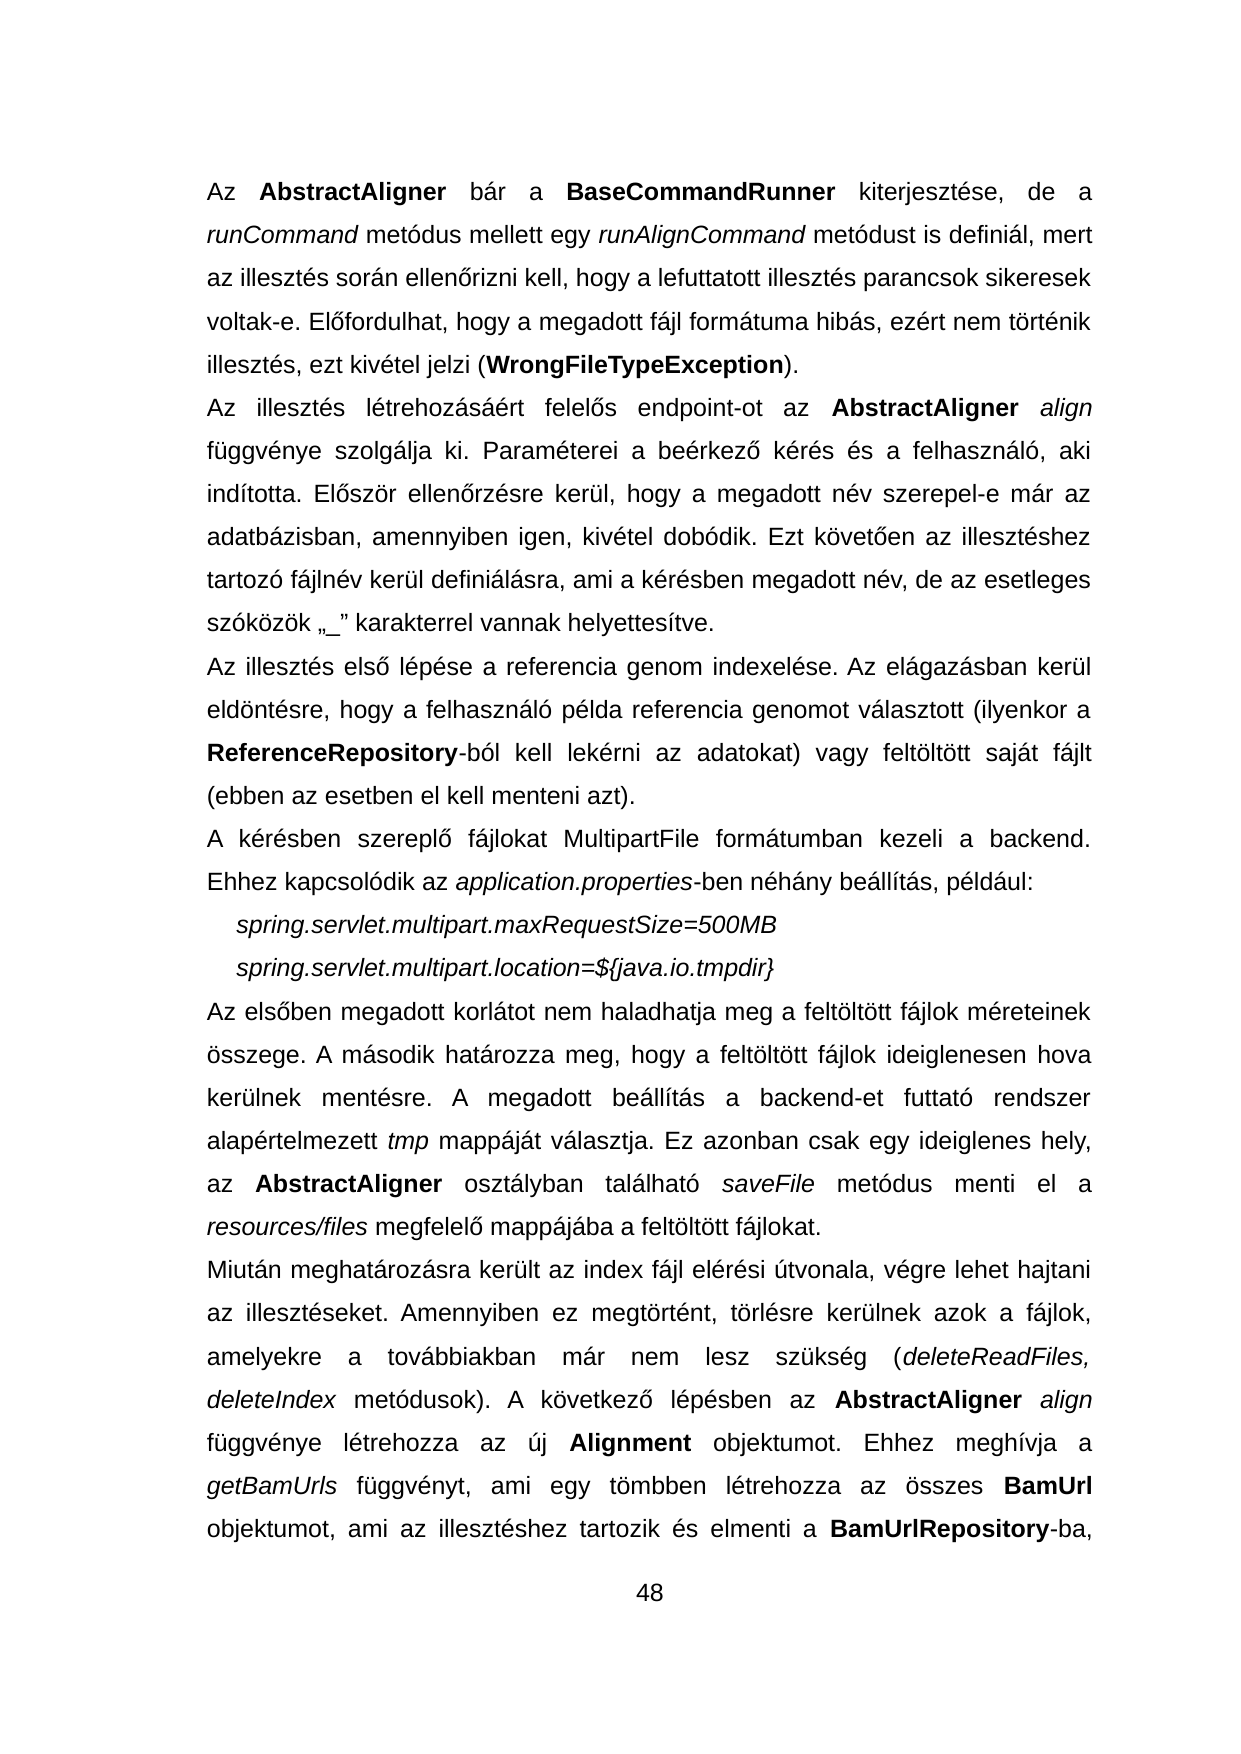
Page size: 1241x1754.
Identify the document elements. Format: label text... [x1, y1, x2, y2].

text spring.servlet.multipart.location=${java.io.tmpdir} [236, 953, 1093, 982]
text Miután meghatározásra került az index fájl elérési útvonala, végre lehet hajtani az illesztéseket. Amennyiben ez megtörtént, törlésre kerülnek azok a fájlok, amelyekre a továbbiakban már nem lesz szükség (deleteReadFiles, deleteIndex metódusok). A következő lépésben az AbstractAligner align függvénye létrehozza az új Alignment objektumot. Ehhez meghívja a getBamUrls függvényt, ami egy tömbben létrehozza az összes BamUrl objektumot, ami az illesztéshez tartozik és elmenti a BamUrlRepository-ba, [207, 1255, 1093, 1543]
text Az elsőben megadott korlátot nem haladhatja meg a feltöltött fájlok méreteinek összege. A második határozza meg, hogy a feltöltött fájlok ideiglenesen hova kerülnek mentésre. A megadott beállítás a backend-et futtató rendszer alapértelmezett tmp mappáját választja. Ez azonban csak egy ideiglenes hely, az AbstractAligner osztályban található saveFile metódus menti el a resources/files megfelelő mappájába a feltöltött fájlokat. [207, 996, 1093, 1241]
text Az illesztés első lépése a referencia genom indexelése. Az elágazásban kerül eldöntésre, hogy a felhasználó példa referencia genomot választott (ilyenkor a ReferenceRepository-ból kell lekérni az adatokat) vagy feltöltött saját fájlt (ebben az esetben el kell menteni azt). [207, 651, 1093, 809]
text Az illesztés létrehozásáért felelős endpoint-ot az AbstractAligner align függvénye szolgálja ki. Paraméterei a beérkező kérés és a felhasználó, aki indította. Először ellenőrzésre kerül, hogy a megadott név szerepel-e már az adatbázisban, amennyiben igen, kivétel dobódik. Ezt követően az illesztéshez tartozó fájlnév kerül definiálásra, ami a kérésben megadott név, de az esetleges szóközök „_” karakterrel vannak helyettesítve. [207, 393, 1093, 637]
text spring.servlet.multipart.maxRequestSize=500MB [236, 910, 1093, 939]
text Az AbstractAligner bár a BaseCommandRunner kiterjesztése, de a runCommand metódus mellett egy runAlignCommand metódust is definiál, mert az illesztés során ellenőrizni kell, hogy a lefuttatott illesztés parancsok sikeresek voltak-e. Előfordulhat, hogy a megadott fájl formátuma hibás, ezért nem történik illesztés, ezt kivétel jelzi (WrongFileTypeException). [207, 177, 1093, 378]
text A kérésben szereplő fájlokat MultipartFile formátumban kezeli a backend. Ehhez kapcsolódik az application.properties-ben néhány beállítás, például: [207, 824, 1093, 896]
